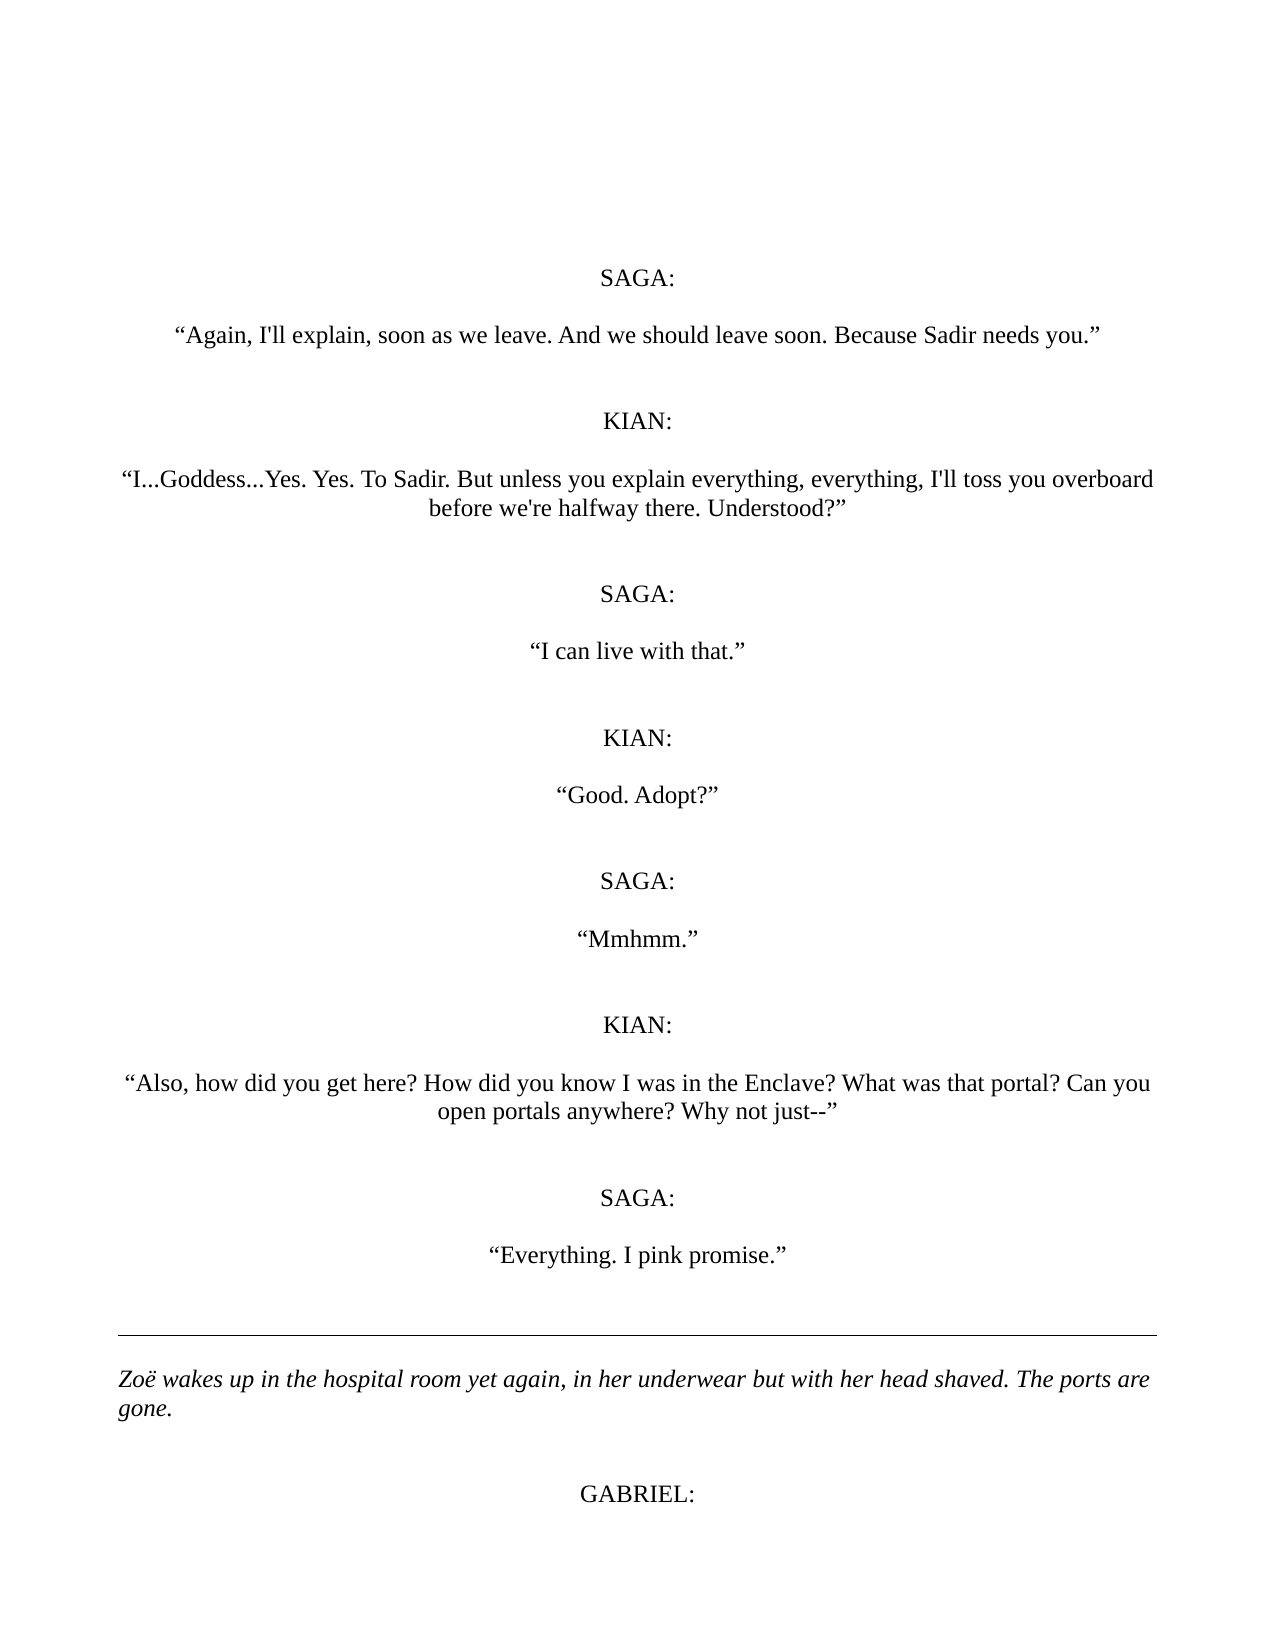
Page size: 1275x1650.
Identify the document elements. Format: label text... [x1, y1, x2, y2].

text “I can live with that.” [118, 636, 1157, 665]
text “Everything. I pink promise.” [118, 1240, 1157, 1269]
text SAGA: [118, 1183, 1157, 1211]
text KIAN: [118, 406, 1157, 435]
text SAGA: [118, 263, 1157, 291]
text “Good. Adopt?” [118, 780, 1157, 809]
text KIAN: [118, 1010, 1157, 1039]
text “Again, I'll explain, soon as we leave. And we should leave soon. Because Sadir needs you.” [118, 320, 1157, 349]
text SAGA: [118, 579, 1157, 608]
text “I...Goddess...Yes. Yes. To Sadir. But unless you explain everything, everything, I'll toss you overboard before we're halfway there. Understood?” [118, 464, 1157, 521]
text Zoë wakes up in the hospital room yet again, in her underwear but with her head shaved. The ports are gone. [118, 1364, 1157, 1421]
text “Mmhmm.” [118, 924, 1157, 953]
text SAGA: [118, 866, 1157, 895]
text “Also, how did you get here? How did you know I was in the Enclave? What was that portal? Can you open portals anywhere? Why not just--” [118, 1068, 1157, 1125]
text GABRIEL: [118, 1479, 1157, 1508]
text KIAN: [118, 723, 1157, 751]
